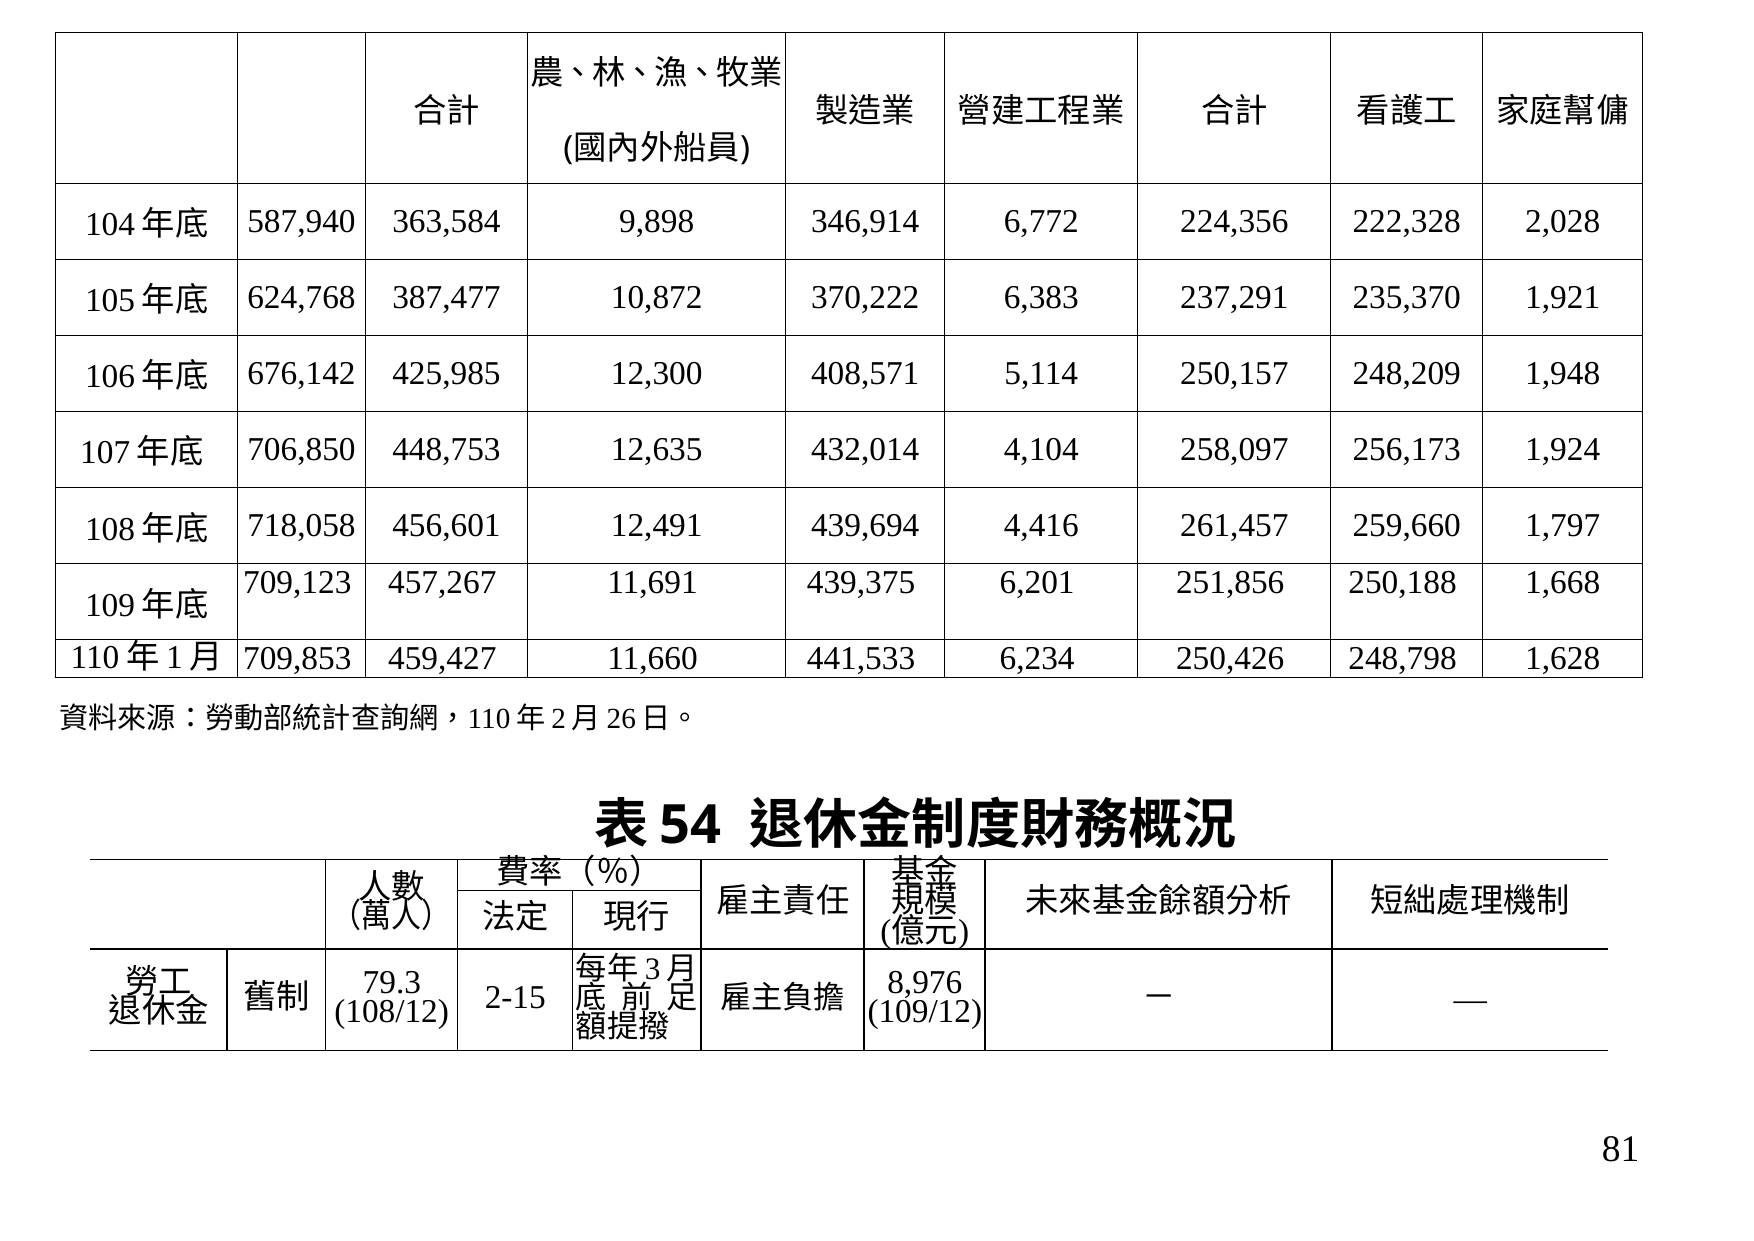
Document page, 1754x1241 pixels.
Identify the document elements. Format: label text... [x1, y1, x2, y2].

table_cell 624,768 [238, 260, 365, 335]
table_cell 250,157 [1138, 336, 1330, 411]
table_cell 勞工 退休金 [90, 950, 226, 1049]
table_cell 248,798 [1331, 640, 1482, 677]
table_cell 現行 [573, 891, 700, 948]
table_cell [56, 33, 237, 183]
table_header 雇主責任 [702, 860, 863, 948]
table_cell 108年底 [56, 488, 237, 563]
table_cell 看護工 [1331, 33, 1482, 183]
table_cell 1,797 [1483, 488, 1642, 563]
table_cell 法定 [458, 891, 572, 948]
table_cell 家庭幫傭 [1483, 33, 1642, 183]
table_cell 448,753 [366, 412, 527, 487]
table_cell 439,694 [786, 488, 944, 563]
table_cell 251,856 [1138, 564, 1330, 639]
table_header [90, 860, 325, 948]
table_cell 4,104 [945, 412, 1137, 487]
table_cell — [1333, 950, 1608, 1049]
table_cell 432,014 [786, 412, 944, 487]
table_cell 235,370 [1331, 260, 1482, 335]
table_cell 雇主負擔 [702, 950, 863, 1049]
table_cell 459,427 [366, 640, 527, 677]
table_cell 11,660 [528, 640, 785, 677]
table_cell 79.3 (108/12) [326, 950, 457, 1049]
table_cell 舊制 [228, 950, 325, 1049]
table_cell 718,058 [238, 488, 365, 563]
table_cell 合計 [366, 33, 527, 183]
table_cell 709,123 [238, 564, 365, 639]
table_cell 6,201 [945, 564, 1137, 639]
table_cell 109年底 [56, 564, 237, 639]
table_cell 261,457 [1138, 488, 1330, 563]
table_cell 1,948 [1483, 336, 1642, 411]
table_cell [238, 33, 365, 183]
table_cell 1,668 [1483, 564, 1642, 639]
table_cell 2-15 [458, 950, 572, 1049]
table_cell 387,477 [366, 260, 527, 335]
table_cell 11,691 [528, 564, 785, 639]
table_cell 9,898 [528, 184, 785, 259]
table_cell 259,660 [1331, 488, 1482, 563]
table_cell 248,209 [1331, 336, 1482, 411]
table_cell 106年底 [56, 336, 237, 411]
table_cell 12,491 [528, 488, 785, 563]
table_cell 456,601 [366, 488, 527, 563]
table_header 費率（％） [458, 860, 700, 889]
table_cell 合計 [1138, 33, 1330, 183]
table_cell 104年底 [56, 184, 237, 259]
table_header 人數 （萬人） [326, 860, 457, 948]
text 資料來源：勞動部統計查詢網，110年2月26日。 [59, 678, 1639, 753]
table_cell 10,872 [528, 260, 785, 335]
table_cell 1,628 [1483, 640, 1642, 677]
table_cell 706,850 [238, 412, 365, 487]
table_cell 363,584 [366, 184, 527, 259]
table_cell 441,533 [786, 640, 944, 677]
table_cell 457,267 [366, 564, 527, 639]
table_cell 5,114 [945, 336, 1137, 411]
table_cell 營建工程業 [945, 33, 1137, 183]
table_cell 4,416 [945, 488, 1137, 563]
table_cell 250,426 [1138, 640, 1330, 677]
table_cell 709,853 [238, 640, 365, 677]
table_cell 105年底 [56, 260, 237, 335]
table_cell 346,914 [786, 184, 944, 259]
table_cell 224,356 [1138, 184, 1330, 259]
table_cell 每年3月底前足額提撥 [573, 950, 700, 1049]
table_cell 425,985 [366, 336, 527, 411]
table_cell 256,173 [1331, 412, 1482, 487]
table_cell 1,921 [1483, 260, 1642, 335]
table_cell 製造業 [786, 33, 944, 183]
table_cell － [986, 950, 1331, 1049]
table_cell 110年1月 [56, 640, 237, 677]
table_cell 258,097 [1138, 412, 1330, 487]
table_cell 12,635 [528, 412, 785, 487]
text 表54 退休金制度財務概況 [59, 781, 1639, 859]
table_cell 1,924 [1483, 412, 1642, 487]
table_cell 408,571 [786, 336, 944, 411]
table_header 基金 規模 (億元) [865, 860, 984, 948]
table_cell 370,222 [786, 260, 944, 335]
table_cell 250,188 [1331, 564, 1482, 639]
table_cell 439,375 [786, 564, 944, 639]
table_cell 2,028 [1483, 184, 1642, 259]
table_cell 農、林、漁、牧業(國內外船員) [528, 33, 785, 183]
table_cell 222,328 [1331, 184, 1482, 259]
table_cell 107年底 [56, 412, 237, 487]
table_cell 587,940 [238, 184, 365, 259]
table_header 短絀處理機制 [1333, 860, 1608, 948]
table_cell 237,291 [1138, 260, 1330, 335]
table_cell 6,772 [945, 184, 1137, 259]
table_cell 6,234 [945, 640, 1137, 677]
table_cell 8,976 (109/12) [865, 950, 984, 1049]
table_cell 12,300 [528, 336, 785, 411]
table_cell 676,142 [238, 336, 365, 411]
table_header 未來基金餘額分析 [986, 860, 1331, 948]
table_cell 6,383 [945, 260, 1137, 335]
